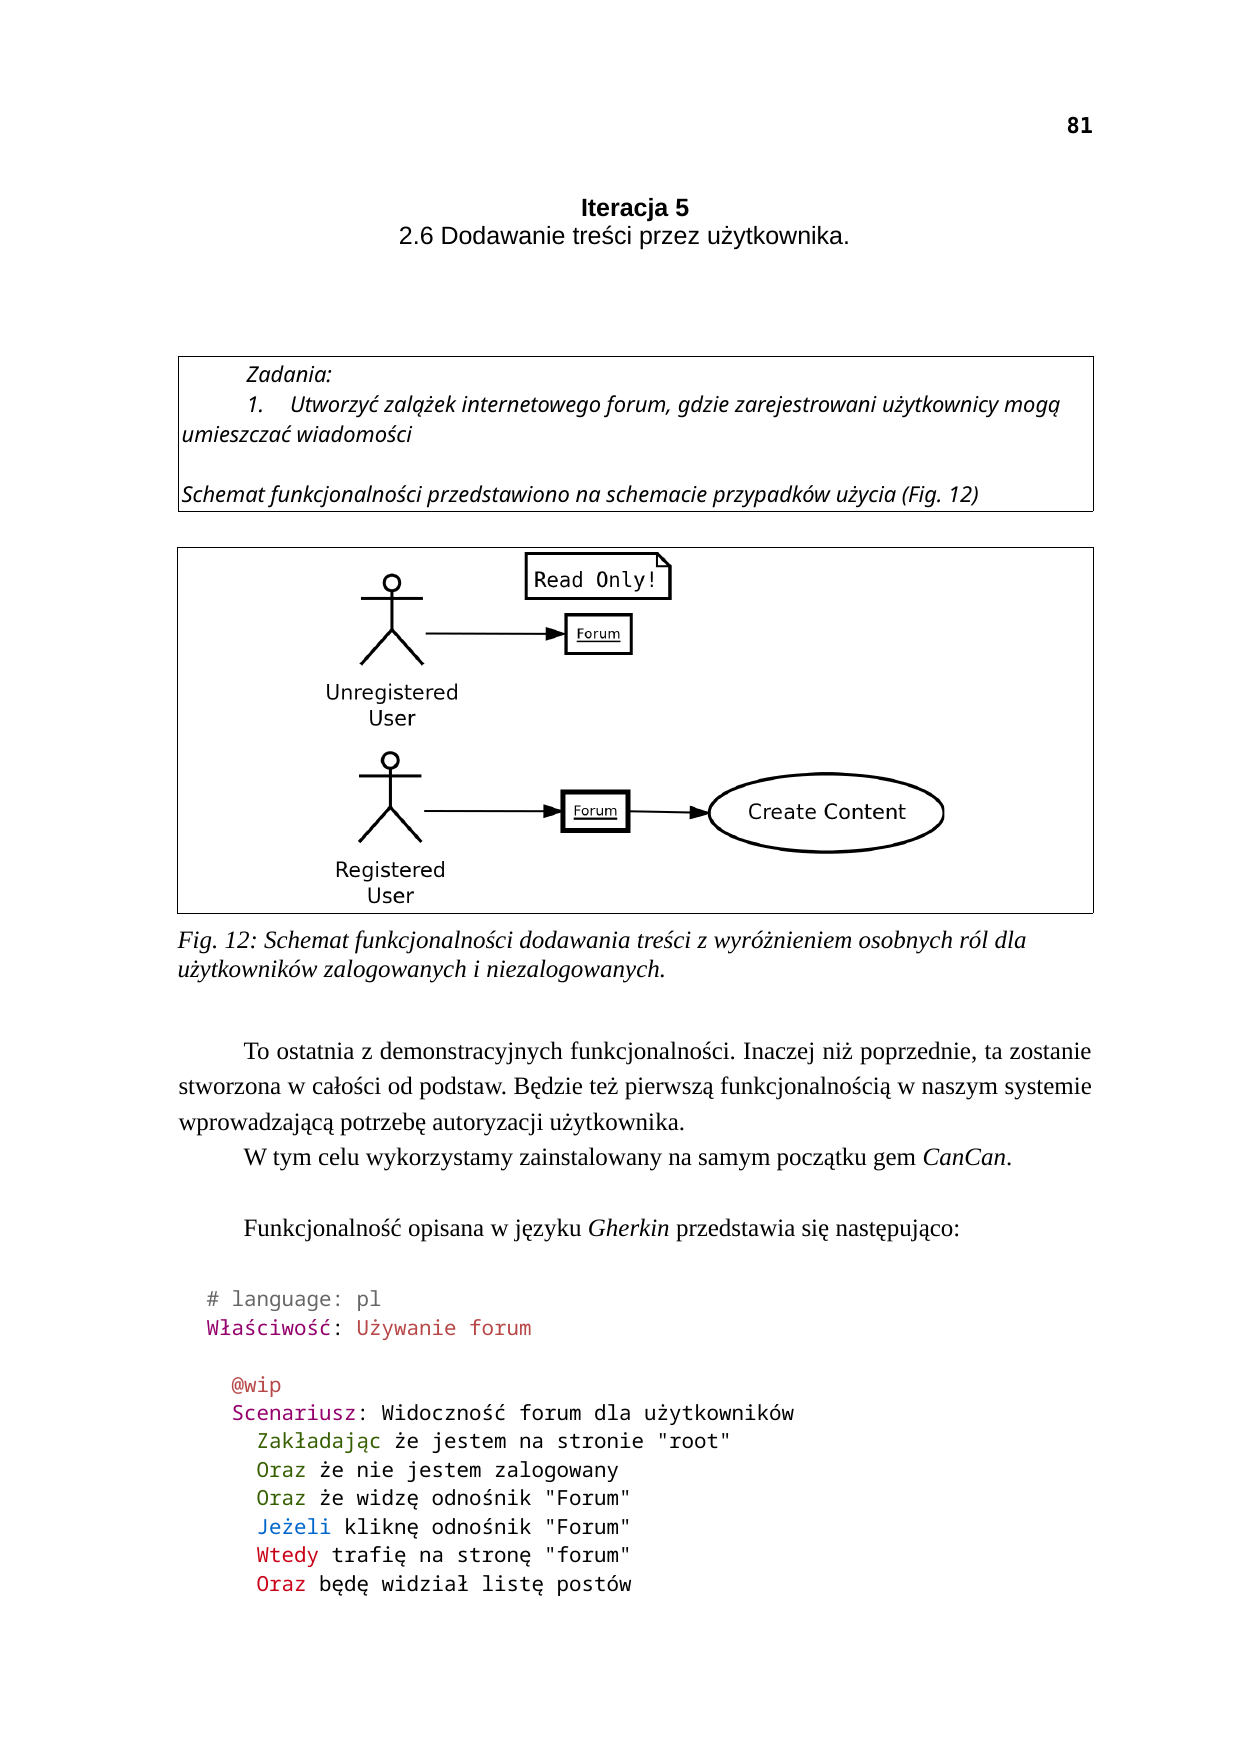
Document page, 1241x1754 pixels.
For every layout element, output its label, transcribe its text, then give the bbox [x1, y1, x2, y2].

table_header [178, 548, 1093, 913]
text To ostatnia z demonstracyjnych funkcjonalności. Inaczej niż poprzednie, ta zostanie stworzona w całości od podstaw. Będzie też pierwszą funkcjonalnością w naszym systemie wprowadzającą potrzebę autoryzacji użytkownika. [178, 1031, 1093, 1137]
text Funkcjonalność opisana w języku Gherkin przedstawia się następująco: [178, 1208, 1093, 1243]
text Zadania: [179, 357, 1093, 386]
table_header # language: pl Właściwość: Używanie forum @wip Scenariusz: Widoczność forum dla użytkowników Zakładając że jestem na stronie "root" Oraz że nie jestem zalogowany Oraz że widzę odnośnik "Forum" Jeżeli kliknę odnośnik "Forum" Wtedy trafię na stronę "forum" Oraz będę widział listę postów [177, 1279, 1093, 1631]
list Dodawanie treści przez użytkownika. [177, 221, 1093, 250]
text Schemat funkcjonalności przedstawiono na schemacie przypadków użycia (Fig. 12) [179, 476, 1093, 511]
text Fig. 12: Schemat funkcjonalności dodawania treści z wyróżnieniem osobnych ról dla użytkowników zalogowanych i niezalogowanych. [177, 925, 1093, 983]
text W tym celu wykorzystamy zainstalowany na samym początku gem CanCan. [178, 1137, 1093, 1172]
text Iteracja 5 [177, 193, 1093, 221]
list Utworzyć zalążek internetowego forum, gdzie zarejestrowani użytkownicy mogą umieszczać wiadomości [179, 386, 1093, 449]
picture [325, 552, 945, 907]
